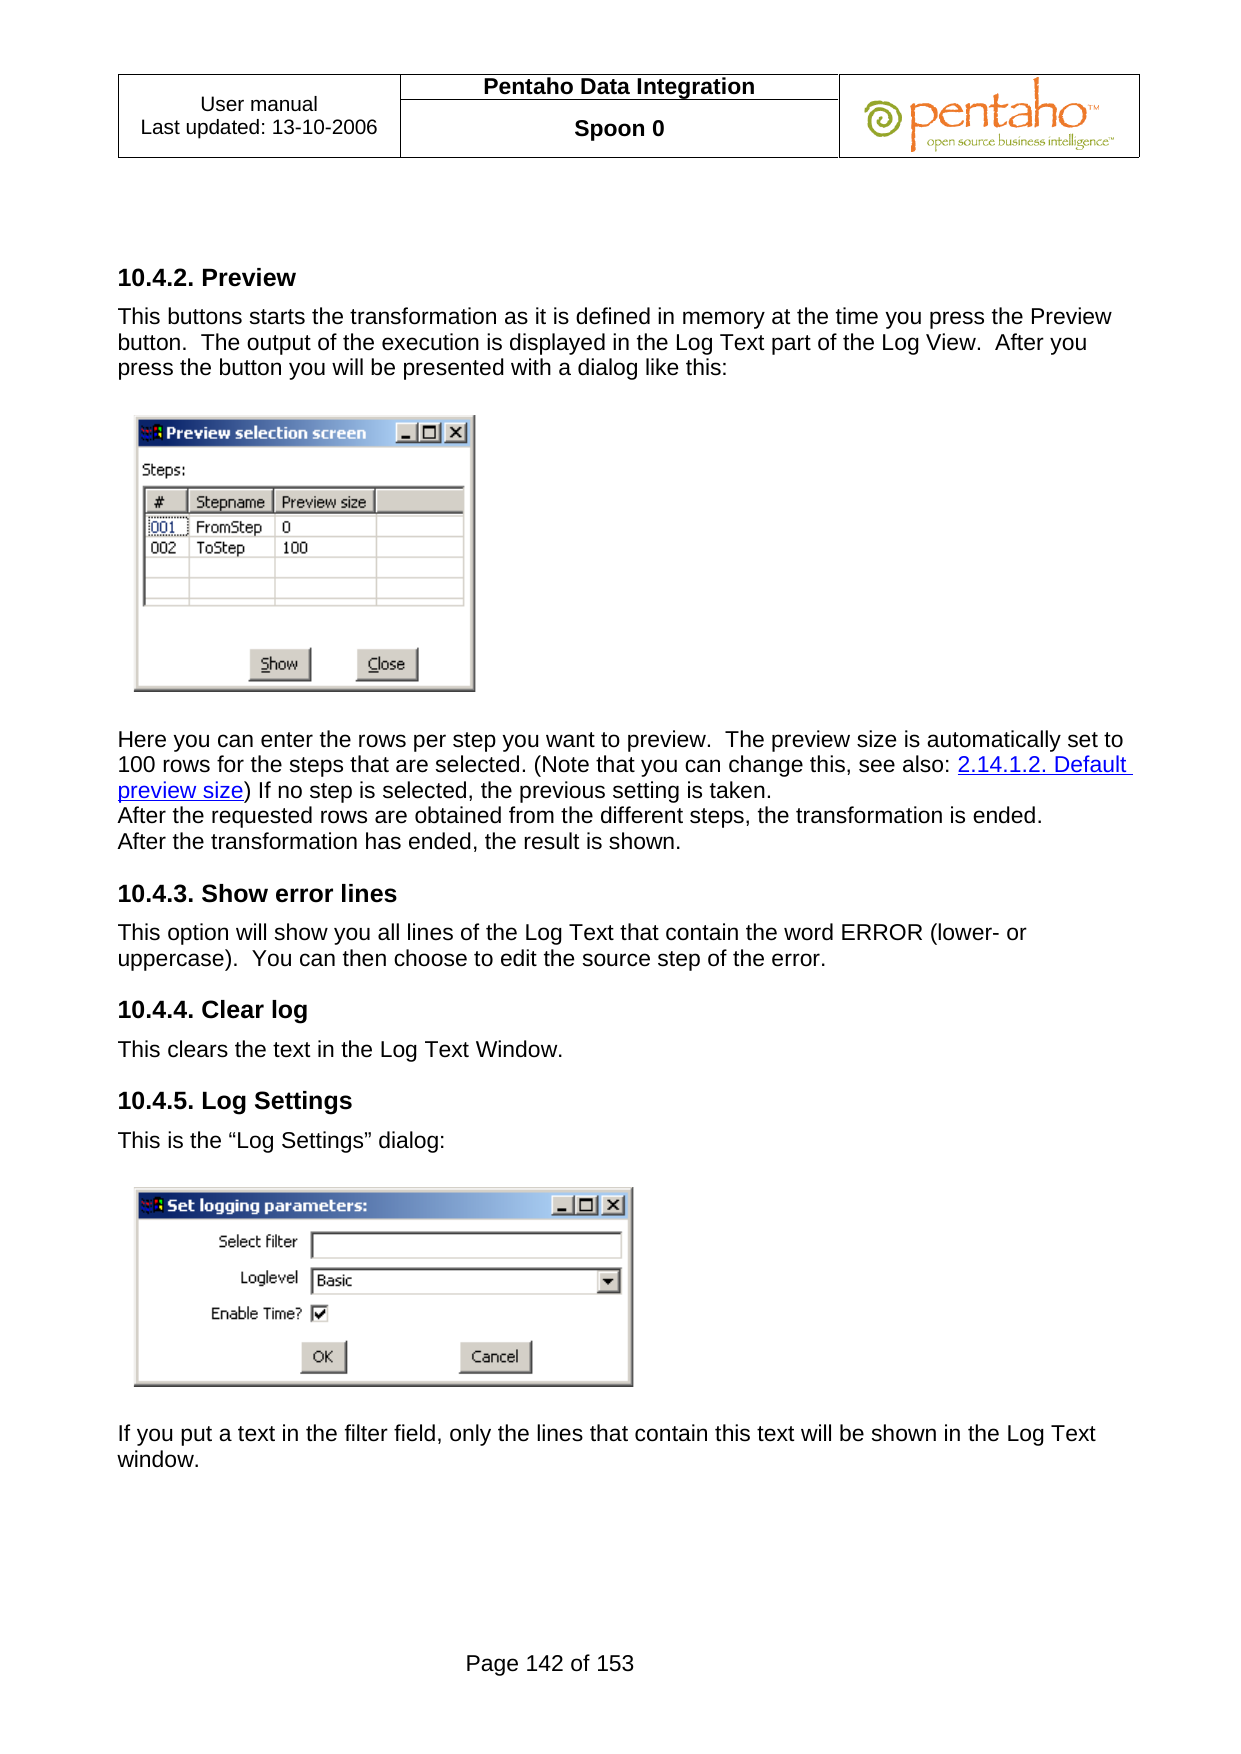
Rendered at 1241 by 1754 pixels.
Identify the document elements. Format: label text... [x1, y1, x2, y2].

text This buttons starts the transformation as it is defined in memory at the time you press the Preview button. The output of the execution is displayed in the Log Text part of the Log View. After you press the button you will be presented with a dialog like this: [117, 304, 1137, 380]
text After the transformation has ended, the result is shown. [117, 829, 1137, 854]
text After the requested rows are obtained from the different steps, the transformation is ended. [117, 803, 1137, 829]
text This is the “Log Settings” dialog: [117, 1127, 1137, 1153]
subtitle Show error lines [117, 879, 1137, 907]
text This clears the text in the Log Text Window. [117, 1036, 1137, 1062]
picture [133, 1187, 634, 1387]
text If you put a text in the filter field, only the lines that contain this text will be shown in the Log Text window. [117, 1421, 1137, 1472]
subtitle Clear log [117, 996, 1137, 1024]
subtitle Preview [117, 263, 1137, 291]
picture [133, 415, 476, 692]
text Here you can enter the rows per step you want to preview. The preview size is automatically set to 100 rows for the steps that are selected. (Note that you can change this, see also: 2.14.1.2. Default preview size) If no step is selected, the previous setting is taken. [117, 727, 1137, 803]
text This option will show you all lines of the Log Text that contain the word ERROR (lower- or uppercase). You can then choose to edit the source step of the error. [117, 920, 1137, 971]
subtitle Log Settings [117, 1087, 1137, 1115]
